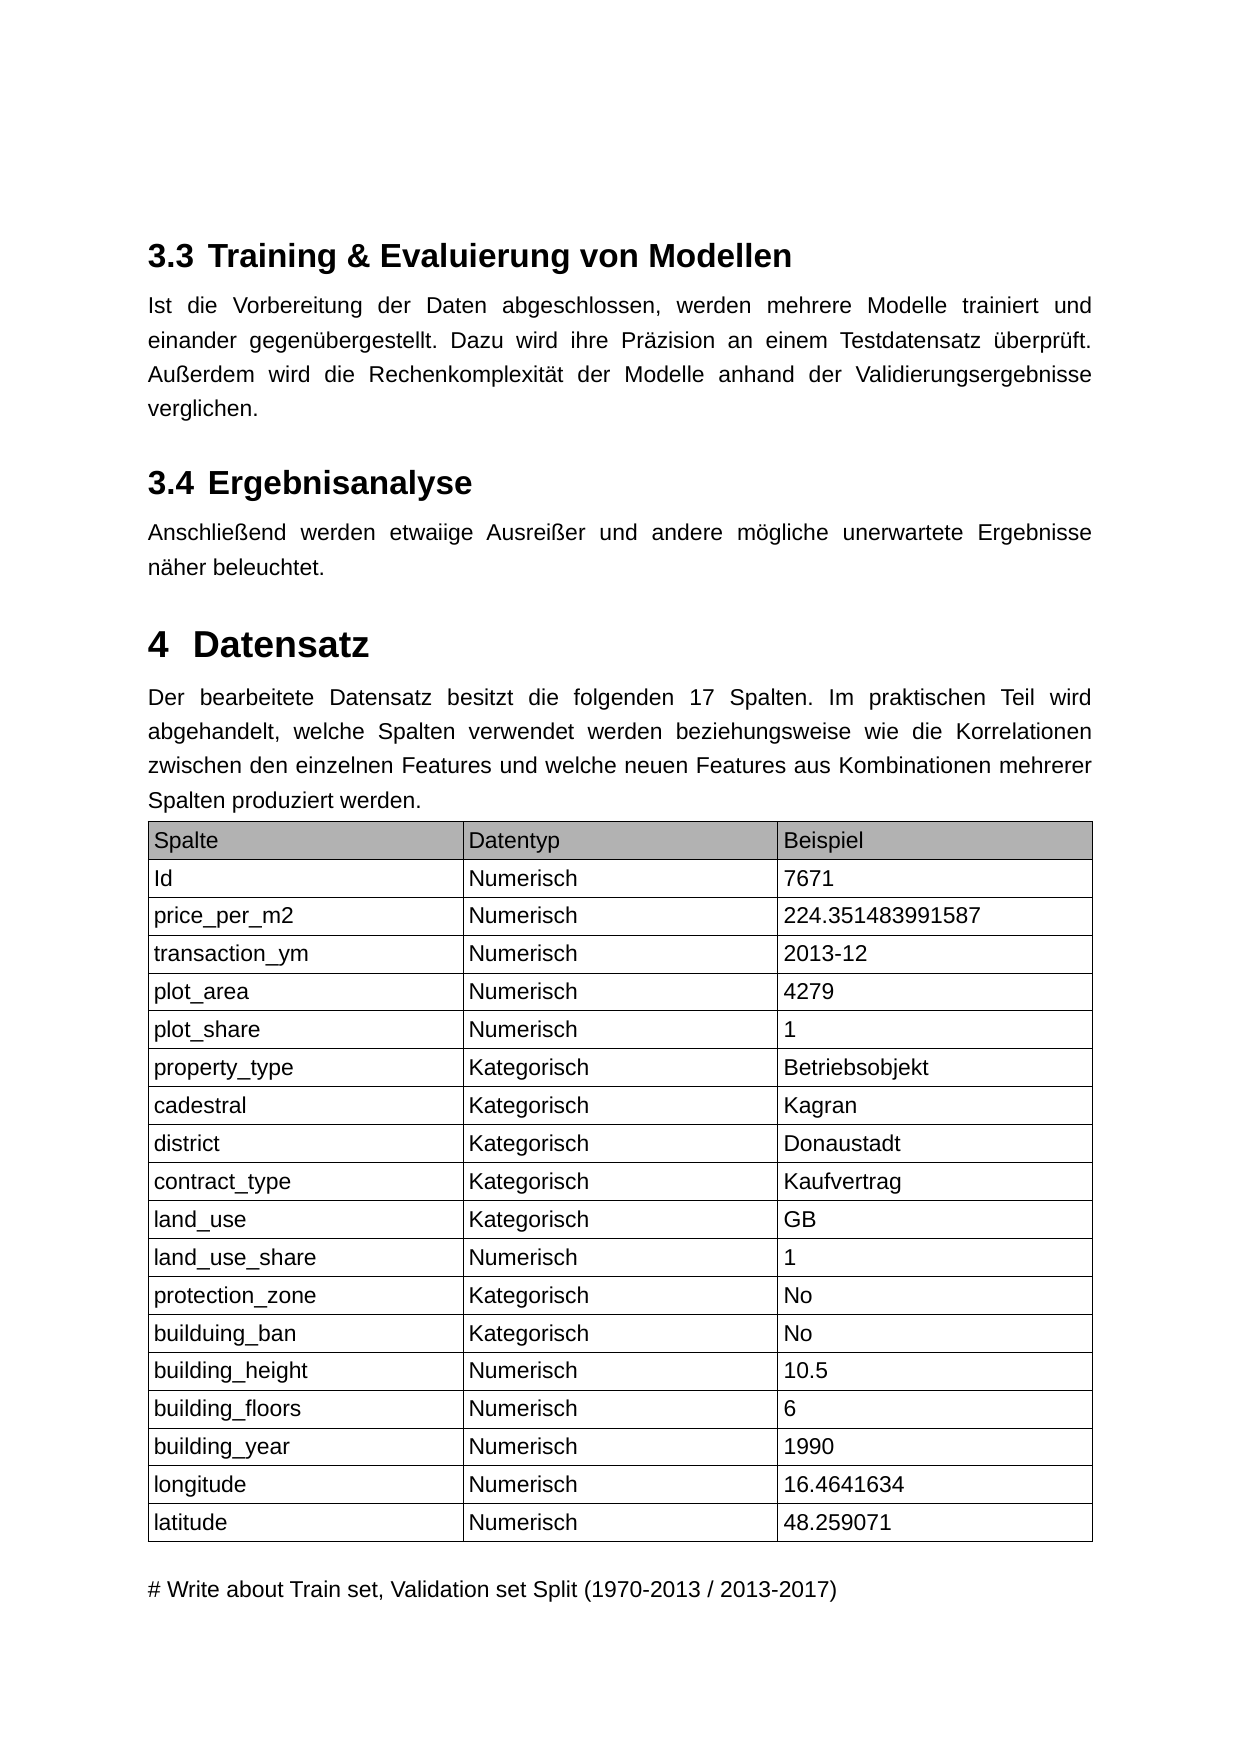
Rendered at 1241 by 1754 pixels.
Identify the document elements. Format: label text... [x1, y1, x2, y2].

table_cell building_floors [149, 1391, 463, 1427]
table_cell cadestral [149, 1087, 463, 1124]
table_cell 1990 [778, 1429, 1092, 1465]
table_cell 6 [778, 1391, 1092, 1427]
subtitle Training & Evaluierung von Modellen [148, 236, 1092, 275]
table_cell plot_area [149, 974, 463, 1010]
table_cell Numerisch [464, 1239, 777, 1276]
table_cell Numerisch [464, 1429, 777, 1465]
table_cell transaction_ym [149, 936, 463, 972]
text Ist die Vorbereitung der Daten abgeschlossen, werden mehrere Modelle trainiert und einander gegenübergestellt. Dazu wird ihre Präzision an einem Testdatensatz überprüft. Außerdem wird die Rechenkomplexität der Modelle anhand der Validierungsergebnisse verglichen. [148, 292, 1092, 421]
table_cell Numerisch [464, 974, 777, 1010]
text Anschließend werden etwaiige Ausreißer und andere mögliche unerwartete Ergebnisse näher beleuchtet. [148, 519, 1092, 580]
table_cell 1 [778, 1239, 1092, 1276]
table_cell Kagran [778, 1087, 1092, 1124]
table_cell Kategorisch [464, 1049, 777, 1086]
table_cell Numerisch [464, 1353, 777, 1389]
table_cell 16.4641634 [778, 1466, 1092, 1503]
table_cell No [778, 1277, 1092, 1314]
table_cell 48.259071 [778, 1504, 1092, 1541]
table_cell building_height [149, 1353, 463, 1389]
table_cell Numerisch [464, 936, 777, 972]
table_cell longitude [149, 1466, 463, 1503]
table_cell price_per_m2 [149, 898, 463, 934]
table_cell Numerisch [464, 1011, 777, 1048]
table_cell land_use [149, 1201, 463, 1238]
table_cell Kategorisch [464, 1201, 777, 1238]
table_cell 10.5 [778, 1353, 1092, 1389]
table_cell protection_zone [149, 1277, 463, 1314]
table_header Spalte [149, 822, 463, 859]
table_cell 224.351483991587 [778, 898, 1092, 934]
table_cell Kaufvertrag [778, 1163, 1092, 1200]
table_cell Betriebsobjekt [778, 1049, 1092, 1086]
table_cell property_type [149, 1049, 463, 1086]
table_cell building_year [149, 1429, 463, 1465]
table_cell Id [149, 860, 463, 897]
table_cell 1 [778, 1011, 1092, 1048]
table_header Datentyp [464, 822, 777, 859]
table_cell land_use_share [149, 1239, 463, 1276]
table_cell 2013-12 [778, 936, 1092, 972]
subtitle Ergebnisanalyse [148, 463, 1092, 502]
table_cell Donaustadt [778, 1125, 1092, 1162]
table_cell Numerisch [464, 860, 777, 897]
table_cell Kategorisch [464, 1087, 777, 1124]
table_cell builduing_ban [149, 1315, 463, 1352]
table_cell Kategorisch [464, 1315, 777, 1352]
table_cell contract_type [149, 1163, 463, 1200]
table_cell GB [778, 1201, 1092, 1238]
table_cell plot_share [149, 1011, 463, 1048]
table_cell Numerisch [464, 898, 777, 934]
table_cell 7671 [778, 860, 1092, 897]
table_cell No [778, 1315, 1092, 1352]
table_cell latitude [149, 1504, 463, 1541]
table_cell Kategorisch [464, 1277, 777, 1314]
table_cell Kategorisch [464, 1163, 777, 1200]
table_cell Numerisch [464, 1504, 777, 1541]
table_cell Numerisch [464, 1466, 777, 1503]
table_cell 4279 [778, 974, 1092, 1010]
text Der bearbeitete Datensatz besitzt die folgenden 17 Spalten. Im praktischen Teil wird abgehandelt, welche Spalten verwendet werden beziehungsweise wie die Korrelationen zwischen den einzelnen Features und welche neuen Features aus Kombinationen mehrerer Spalten produziert werden. [148, 684, 1092, 813]
table_header Beispiel [778, 822, 1092, 859]
table_cell Kategorisch [464, 1125, 777, 1162]
subtitle Datensatz [148, 622, 1092, 665]
text # Write about Train set, Validation set Split (1970-2013 / 2013-2017) [148, 1576, 1092, 1602]
table_cell Numerisch [464, 1391, 777, 1427]
table_cell district [149, 1125, 463, 1162]
